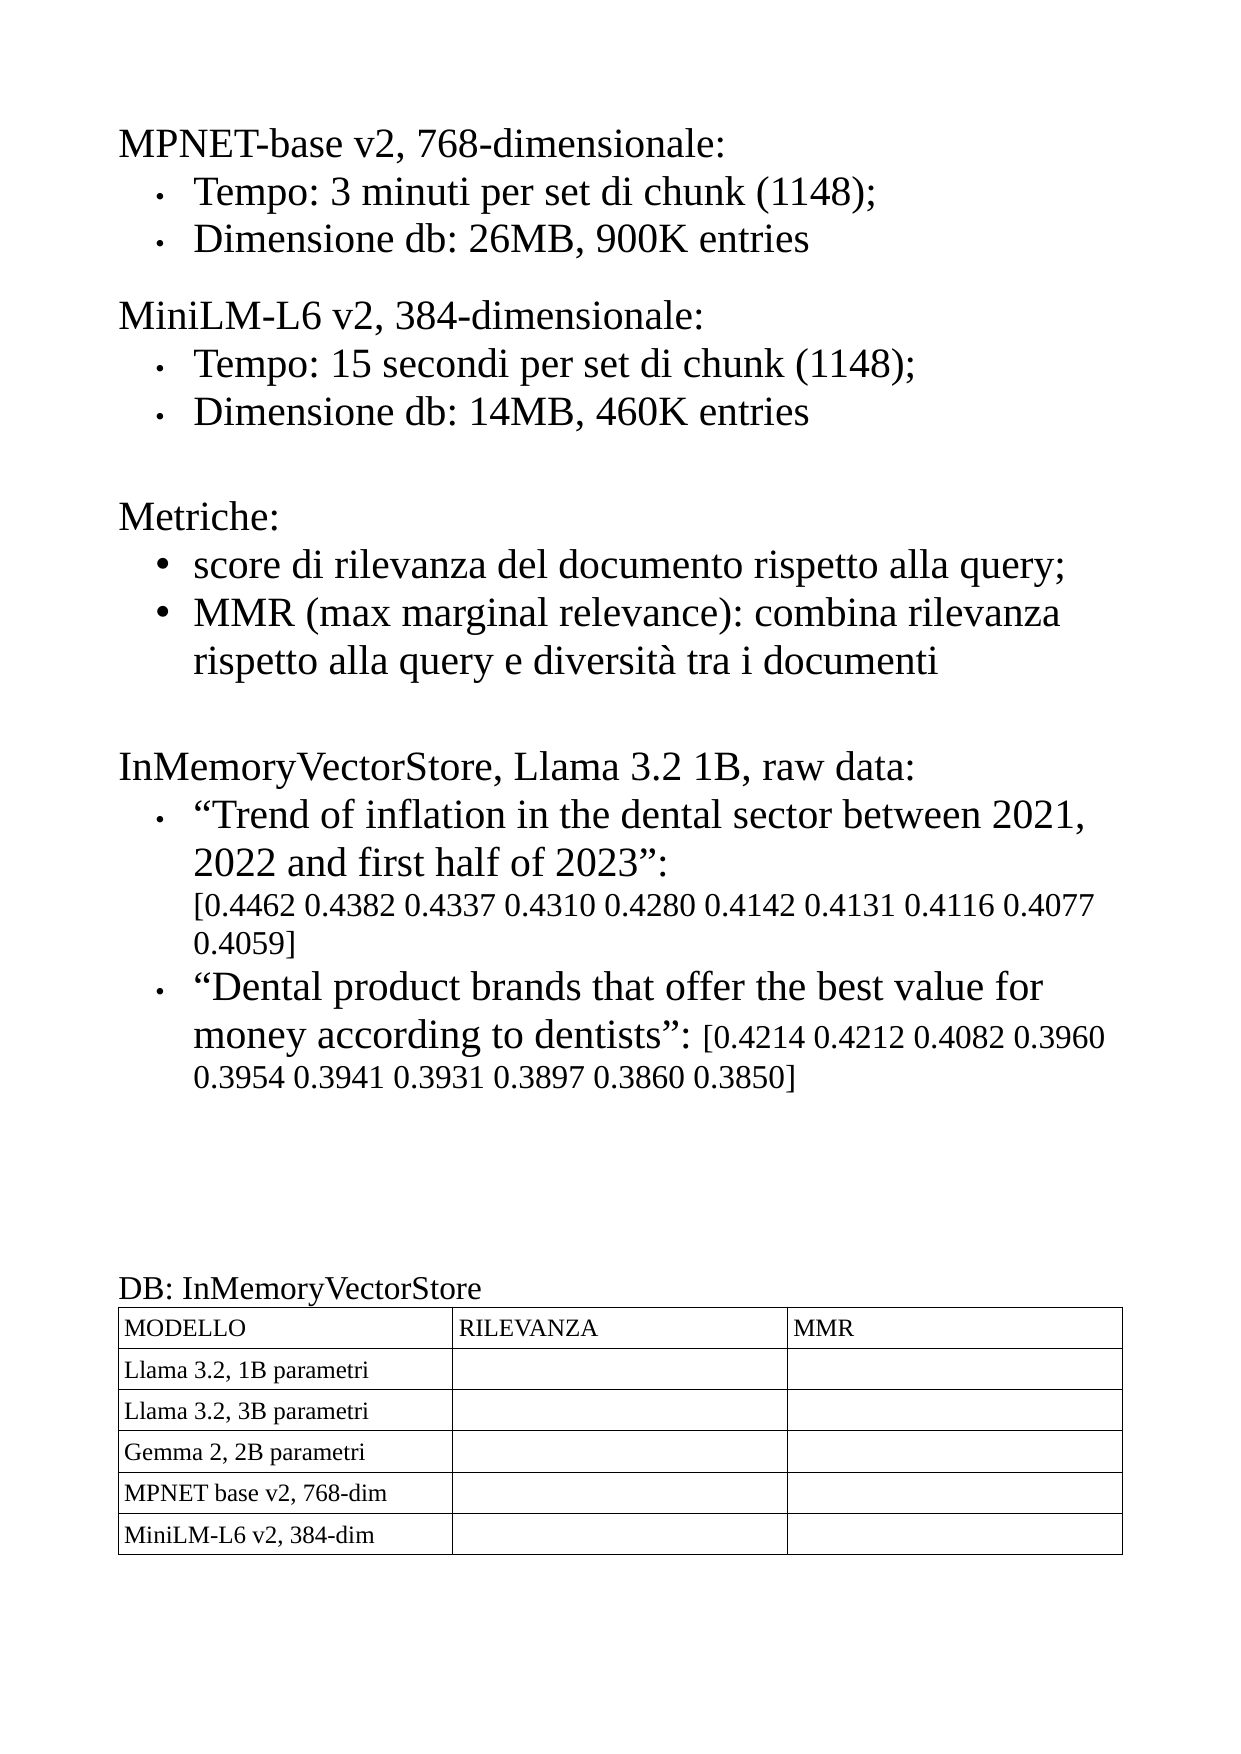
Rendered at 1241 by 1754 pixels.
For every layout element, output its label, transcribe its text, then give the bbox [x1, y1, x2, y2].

table_cell [788, 1514, 1122, 1554]
list [0.4462 0.4382 0.4337 0.4310 0.4280 0.4142 0.4131 0.4116 0.4077 0.4059] [156, 885, 1122, 962]
list Tempo: 15 secondi per set di chunk (1148); [156, 338, 1122, 386]
table_cell [788, 1431, 1122, 1472]
table_cell [453, 1514, 787, 1554]
table_cell Llama 3.2, 1B parametri [119, 1349, 452, 1389]
text DB: InMemoryVectorStore [118, 1268, 1122, 1307]
table_cell [453, 1431, 787, 1472]
text MiniLM-L6 v2, 384-dimensionale: [118, 291, 1122, 338]
table_cell [788, 1390, 1122, 1430]
table_header MODELLO [119, 1308, 452, 1348]
table_cell [788, 1473, 1122, 1513]
table_cell MiniLM-L6 v2, 384-dim [119, 1514, 452, 1554]
table_cell [453, 1390, 787, 1430]
list score di rilevanza del documento rispetto alla query; [156, 540, 1122, 588]
table_cell [453, 1349, 787, 1389]
list MMR (max marginal relevance): combina rilevanza rispetto alla query e diversità tra i documenti [156, 588, 1122, 684]
table_cell [453, 1473, 787, 1513]
table_cell Gemma 2, 2B parametri [119, 1431, 452, 1472]
list “Trend of inflation in the dental sector between 2021, 2022 and first half of 2023”: [156, 789, 1122, 885]
table_header RILEVANZA [453, 1308, 787, 1348]
table_header MMR [788, 1308, 1122, 1348]
table_cell MPNET base v2, 768-dim [119, 1473, 452, 1513]
table_cell [788, 1349, 1122, 1389]
text InMemoryVectorStore, Llama 3.2 1B, raw data: [118, 741, 1122, 789]
list Dimensione db: 14MB, 460K entries [156, 386, 1122, 434]
list “Dental product brands that offer the best value for money according to dentists”: [0.4214 0.4212 0.4082 0.3960 0.3954 0.3941 0.3931 0.3897 0.3860 0.3850] [156, 962, 1122, 1096]
text Metriche: [118, 492, 1122, 540]
text MPNET-base v2, 768-dimensionale: [118, 118, 1122, 166]
table_cell Llama 3.2, 3B parametri [119, 1390, 452, 1430]
list Dimensione db: 26MB, 900K entries [156, 214, 1122, 262]
list Tempo: 3 minuti per set di chunk (1148); [156, 166, 1122, 214]
